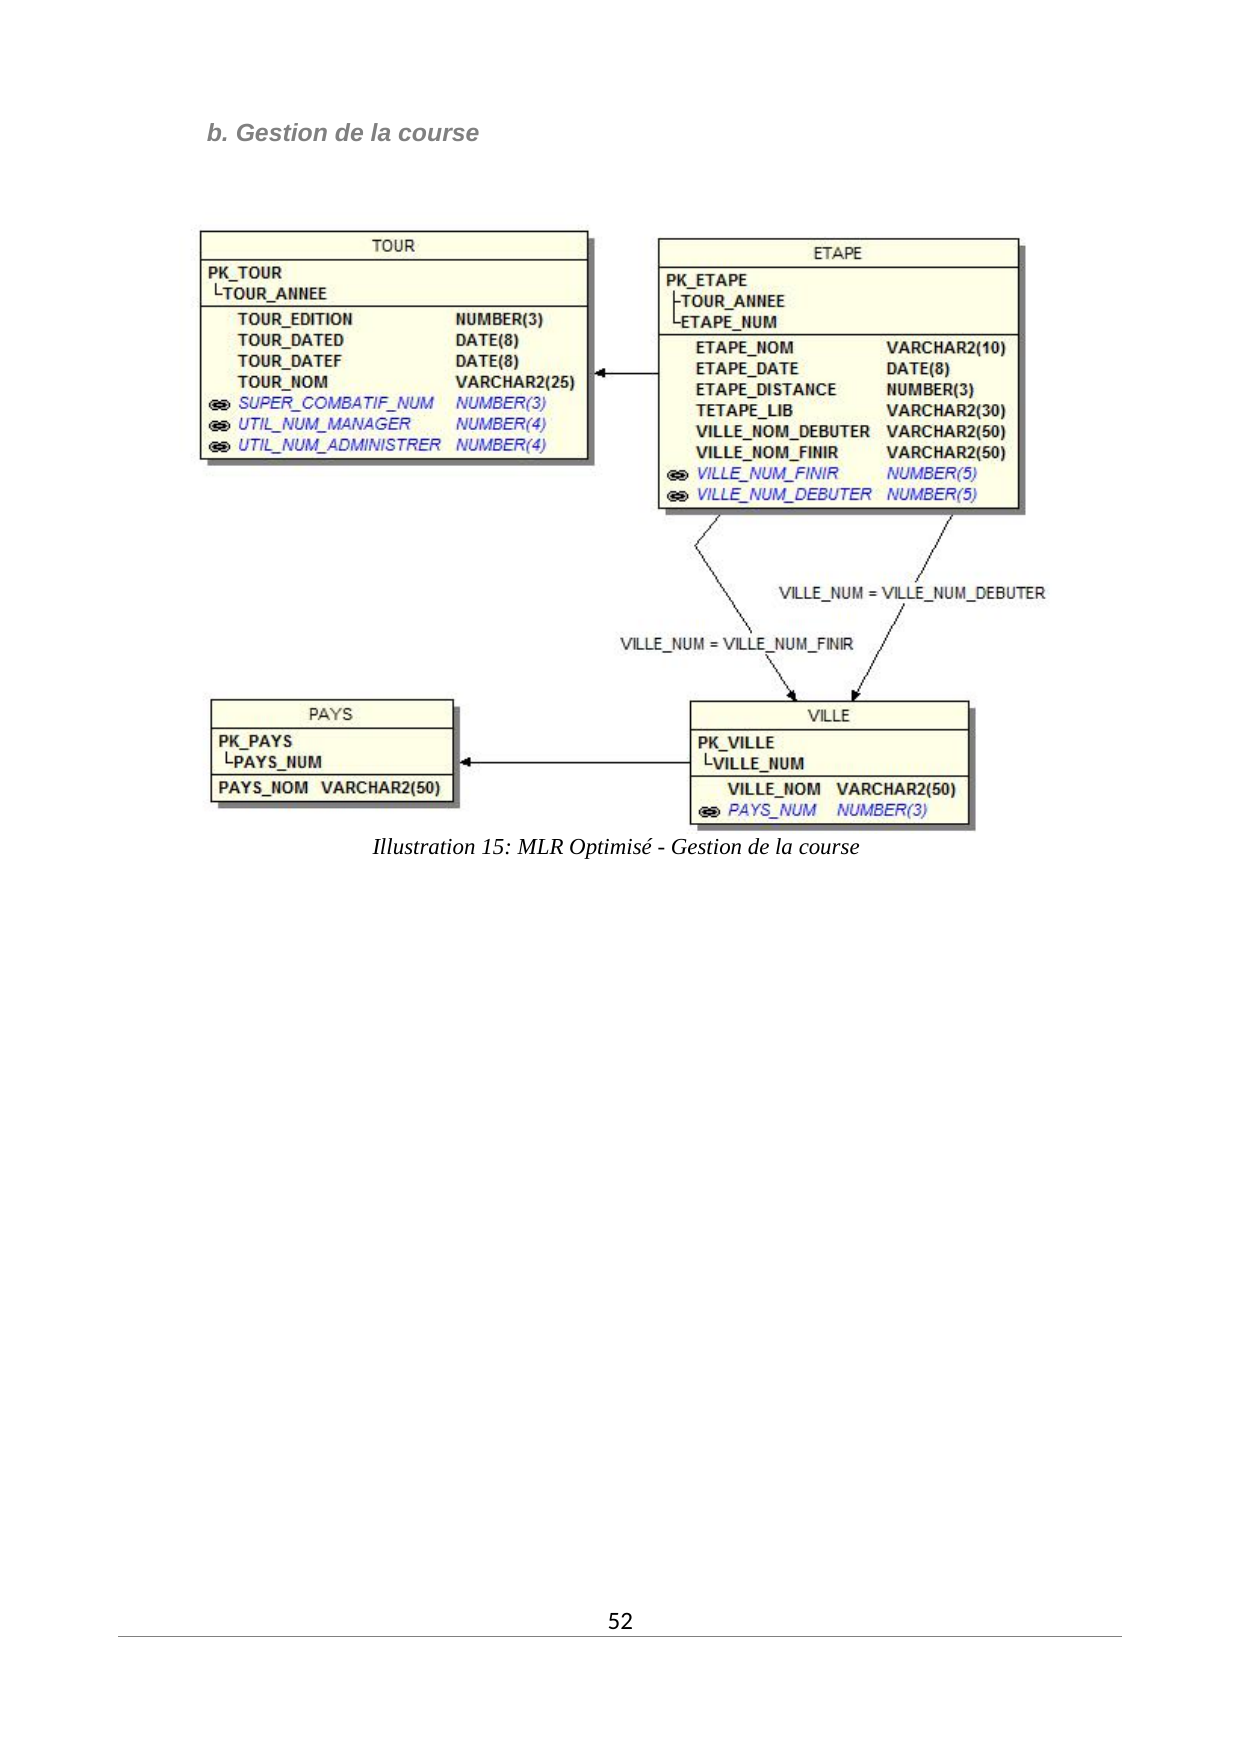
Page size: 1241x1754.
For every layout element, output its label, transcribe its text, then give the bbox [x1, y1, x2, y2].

subtitle Gestion de la course [207, 118, 1122, 147]
text Illustration 15: MLR Optimisé - Gestion de la course [179, 834, 1061, 859]
picture [179, 189, 1062, 834]
